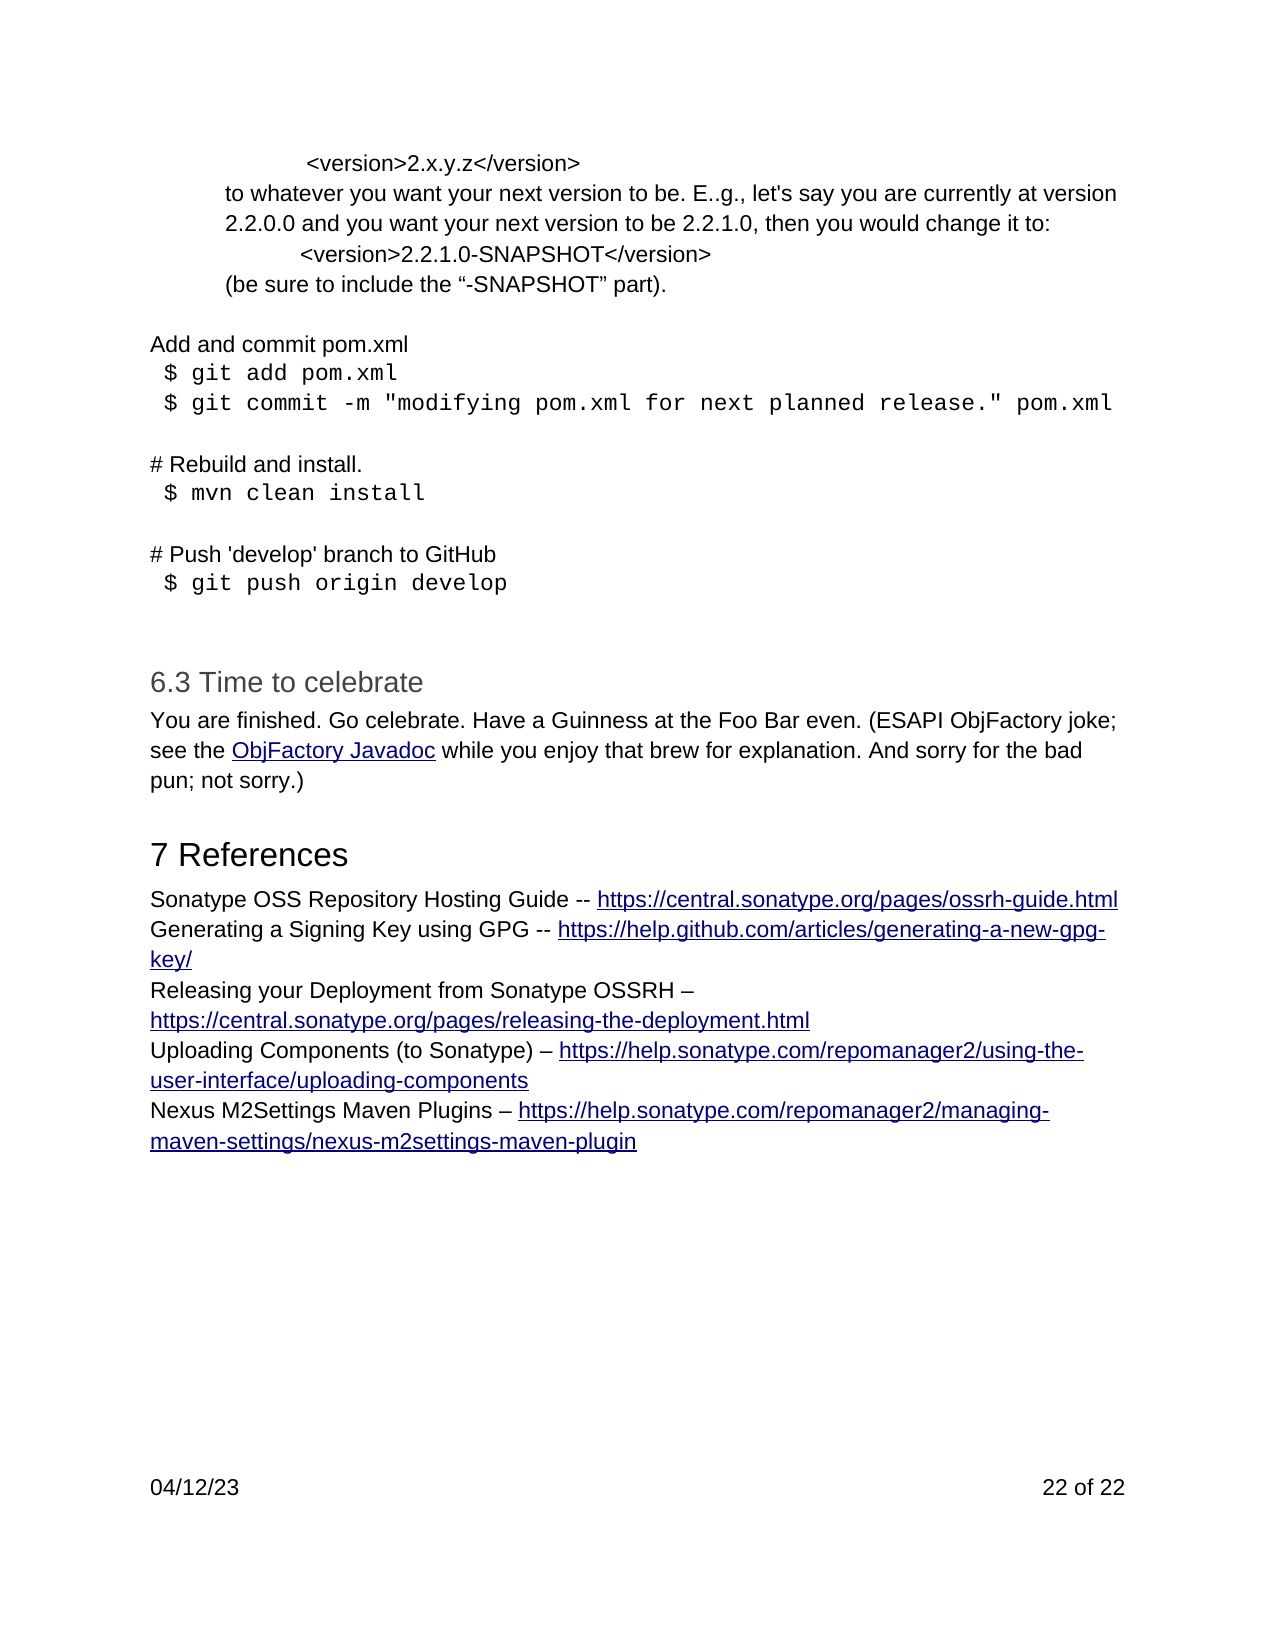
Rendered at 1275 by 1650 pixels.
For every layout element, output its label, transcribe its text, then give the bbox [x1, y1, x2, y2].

text Releasing your Deployment from Sonatype OSSRH – https://central.sonatype.org/pages/releasing-the-deployment.html [150, 977, 1125, 1033]
text # Rebuild and install. [150, 451, 1125, 478]
text Generating a Signing Key using GPG -- https://help.github.com/articles/generating-a-new-gpg-key/ [150, 916, 1125, 973]
text $ mvn clean install [150, 481, 1125, 507]
text (be sure to include the “-SNAPSHOT” part). [225, 271, 1125, 297]
subtitle References [150, 835, 1125, 873]
text Uploading Components (to Sonatype) – https://help.sonatype.com/repomanager2/using-the-user-interface/uploading-components [150, 1037, 1125, 1093]
text Nexus M2Settings Maven Plugins – https://help.sonatype.com/repomanager2/managing-maven-settings/nexus-m2settings-maven-plugin [150, 1097, 1125, 1154]
text <version>2.x.y.z</version> [300, 150, 1125, 176]
text Add and commit pom.xml [150, 331, 1125, 358]
text Sonatype OSS Repository Hosting Guide -- https://central.sonatype.org/pages/ossrh-guide.html [150, 886, 1125, 912]
text $ git push origin develop [150, 572, 1125, 598]
text $ git add pom.xml [150, 361, 1125, 387]
text to whatever you want your next version to be. E..g., let's say you are currently at version 2.2.0.0 and you want your next version to be 2.2.1.0, then you would change it to: [225, 180, 1125, 237]
text <version>2.2.1.0-SNAPSHOT</version> [300, 241, 1125, 267]
text # Push 'develop' branch to GitHub [150, 541, 1125, 568]
text $ git commit -m "modifying pom.xml for next planned release." pom.xml [150, 391, 1125, 417]
subtitle Time to celebrate [150, 665, 1125, 698]
text You are finished. Go celebrate. Have a Guinness at the Foo Bar even. (ESAPI ObjFactory joke; see the ObjFactory Javadoc while you enjoy that brew for explanation. And sorry for the bad pun; not sorry.) [150, 707, 1125, 794]
